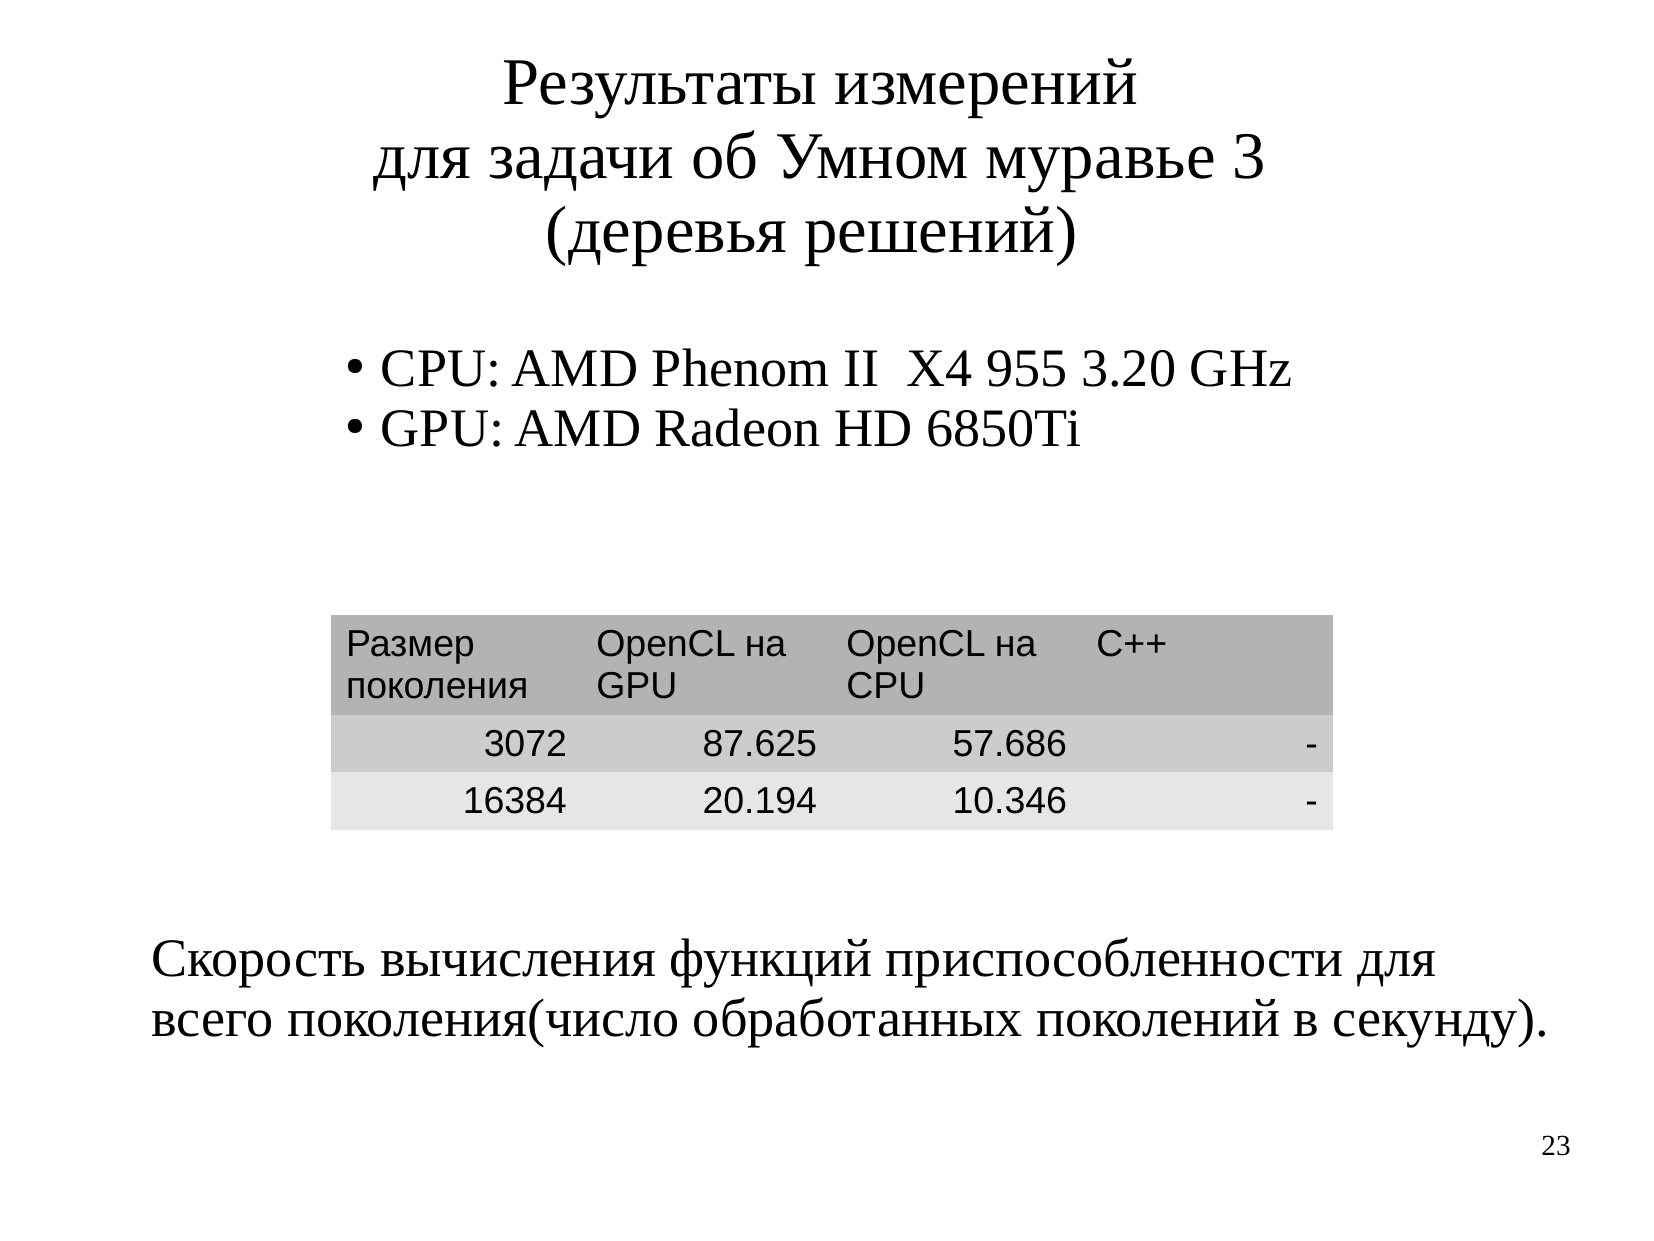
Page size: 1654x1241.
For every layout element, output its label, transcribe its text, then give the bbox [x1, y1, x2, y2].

table_header OpenCL на GPU [581, 615, 832, 715]
text_box CPU: AMD Phenom II X4 955 3.20 GHz GPU: AMD Radeon HD 6850Ti [330, 330, 1309, 529]
table_cell 10.346 [832, 772, 1082, 830]
table_header Размер поколения [331, 615, 581, 715]
table_header OpenCL на СPU [832, 615, 1082, 715]
table_cell 20.194 [581, 772, 832, 830]
table_cell 3072 [331, 715, 581, 772]
table_header C++ [1082, 615, 1333, 715]
text_box Результаты измерений для задачи об Умном муравье 3 (деревья решений) [359, 37, 1283, 275]
text_box Скорость вычисления функций приспособленности для всего поколения(число обработанных поколений в секунду). [136, 921, 1567, 1099]
table_cell 57.686 [832, 715, 1082, 772]
table_cell 87.625 [581, 715, 832, 772]
table_cell 16384 [331, 772, 581, 830]
table_cell - [1082, 715, 1333, 772]
table_cell - [1082, 772, 1333, 830]
